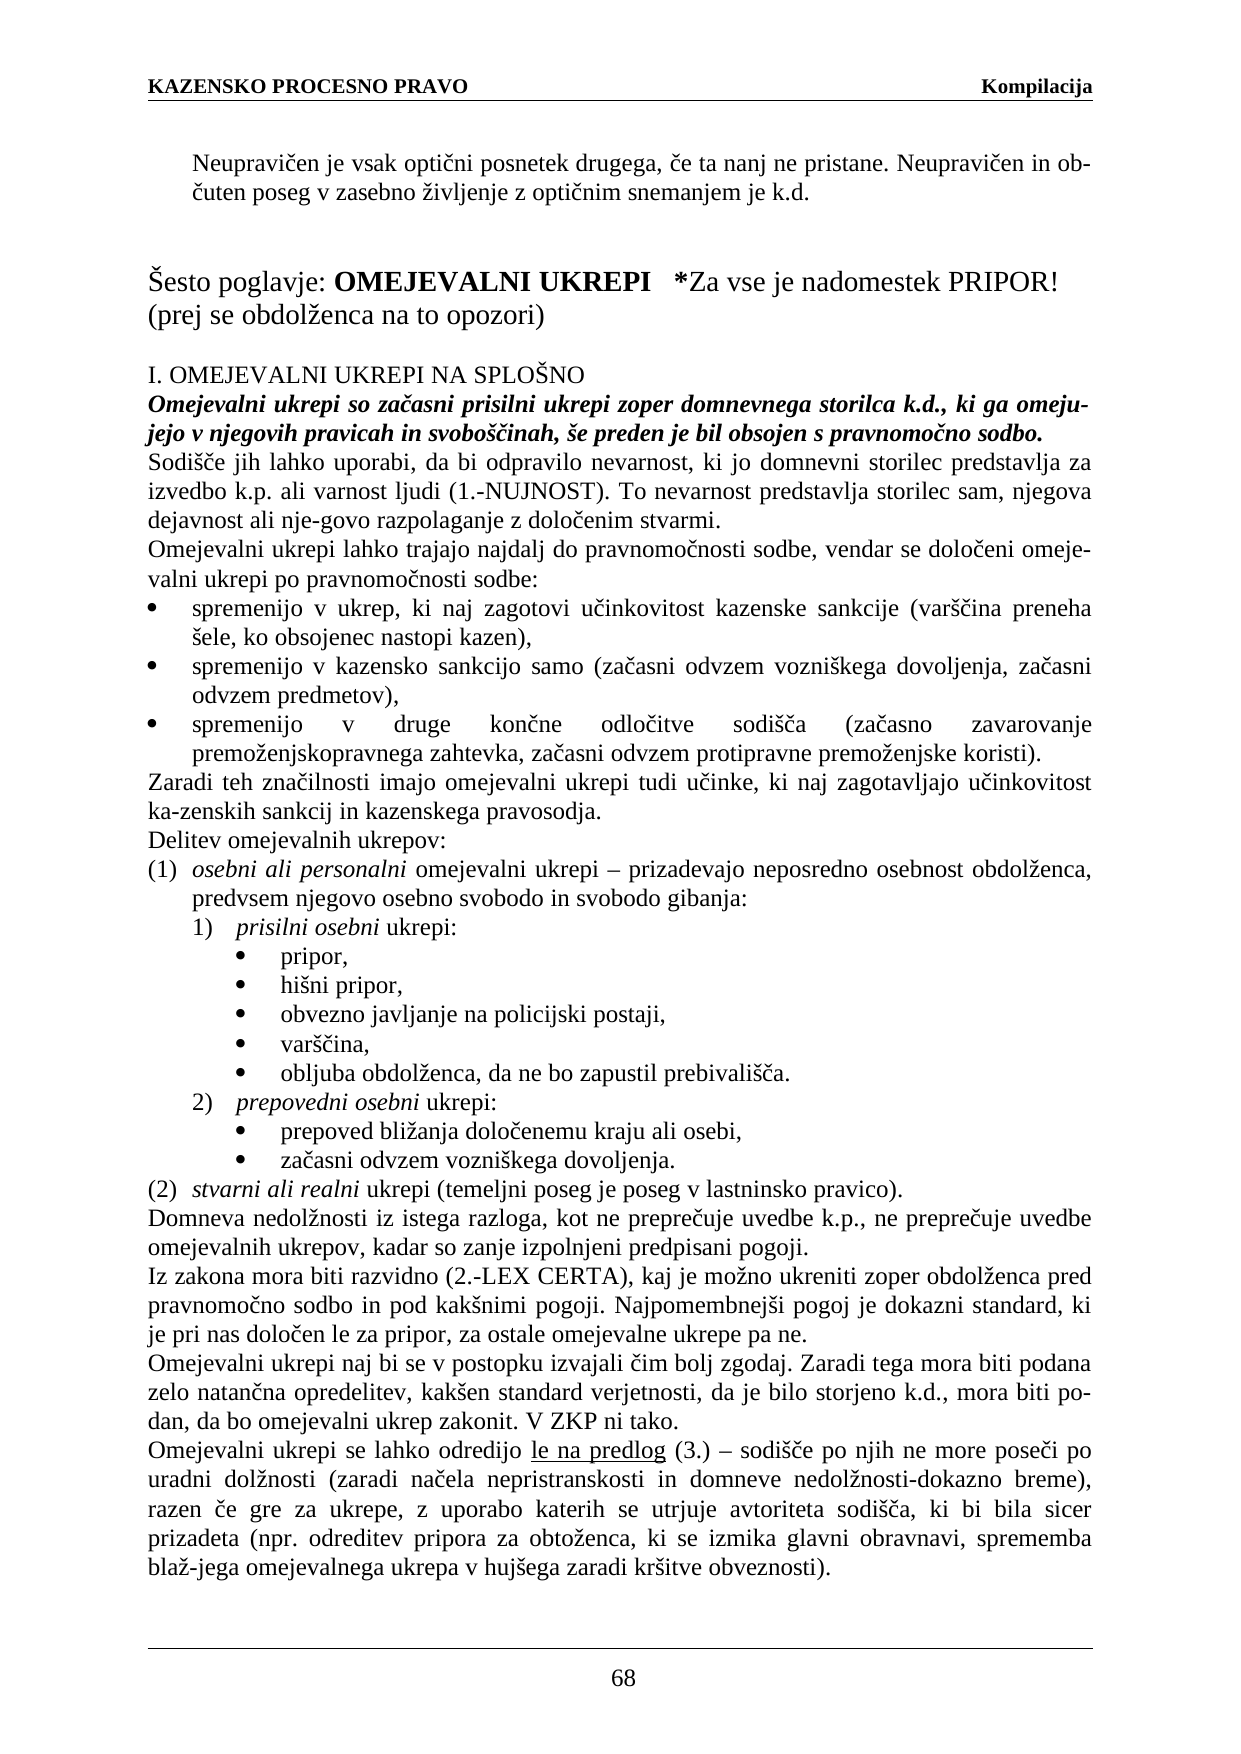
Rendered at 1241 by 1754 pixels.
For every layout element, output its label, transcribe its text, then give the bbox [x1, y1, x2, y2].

list pripor, [236, 941, 1093, 970]
list osebni ali personalni omejevalni ukrepi – prizadevajo neposredno osebnost obdolženca, predvsem njegovo osebno svobodo in svobodo gibanja: [148, 854, 1093, 912]
text Sodišče jih lahko uporabi, da bi odpravilo nevarnost, ki jo domnevni storilec predstavlja za izvedbo k.p. ali varnost ljudi (1.-NUJNOST). To nevarnost predstavlja storilec sam, njegova dejavnost ali nje-govo razpolaganje z določenim stvarmi. [148, 447, 1093, 534]
text Omejevalni ukrepi naj bi se v postopku izvajali čim bolj zgodaj. Zaradi tega mora biti podana zelo natančna opredelitev, kakšen standard verjetnosti, da je bilo storjeno k.d., mora biti po-dan, da bo omejevalni ukrep zakonit. V ZKP ni tako. [148, 1348, 1093, 1435]
text Iz zakona mora biti razvidno (2.-LEX CERTA), kaj je možno ukreniti zoper obdolženca pred pravnomočno sodbo in pod kakšnimi pogoji. Najpomembnejši pogoj je dokazni standard, ki je pri nas določen le za pripor, za ostale omejevalne ukrepe pa ne. [148, 1261, 1093, 1348]
text Omejevalni ukrepi se lahko odredijo le na predlog (3.) – sodišče po njih ne more poseči po uradni dolžnosti (zaradi načela nepristranskosti in domneve nedolžnosti-dokazno breme), razen če gre za ukrepe, z uporabo katerih se utrjuje avtoriteta sodišča, ki bi bila sicer prizadeta (npr. odreditev pripora za obtoženca, ki se izmika glavni obravnavi, sprememba blaž-jega omejevalnega ukrepa v hujšega zaradi kršitve obveznosti). [148, 1435, 1093, 1581]
list prepoved bližanja določenemu kraju ali osebi, [236, 1116, 1093, 1145]
list varščina, [236, 1028, 1093, 1057]
list prepovedni osebni ukrepi: [192, 1087, 1093, 1116]
text Neupravičen je vsak optični posnetek drugega, če ta nanj ne pristane. Neupravičen in ob-čuten poseg v zasebno življenje z optičnim snemanjem je k.d. [192, 148, 1093, 206]
text Šesto poglavje: OMEJEVALNI UKREPI *Za vse je nadomestek PRIPOR! (prej se obdolženca na to opozori) [148, 264, 1093, 331]
list hišni pripor, [236, 970, 1093, 999]
list spremenijo v kazensko sankcijo samo (začasni odvzem vozniškega dovoljenja, začasni odvzem predmetov), [148, 651, 1093, 709]
list stvarni ali realni ukrepi (temeljni poseg je poseg v lastninsko pravico). [148, 1174, 1093, 1203]
list spremenijo v ukrep, ki naj zagotovi učinkovitost kazenske sankcije (varščina preneha šele, ko obsojenec nastopi kazen), [148, 592, 1093, 651]
text Domneva nedolžnosti iz istega razloga, kot ne preprečuje uvedbe k.p., ne preprečuje uvedbe omejevalnih ukrepov, kadar so zanje izpolnjeni predpisani pogoji. [148, 1203, 1093, 1261]
text I. OMEJEVALNI UKREPI NA SPLOŠNO [148, 360, 1093, 389]
text Delitev omejevalnih ukrepov: [148, 825, 1093, 854]
list začasni odvzem vozniškega dovoljenja. [236, 1145, 1093, 1174]
text Omejevalni ukrepi so začasni prisilni ukrepi zoper domnevnega storilca k.d., ki ga omeju-jejo v njegovih pravicah in svoboščinah, še preden je bil obsojen s pravnomočno sodbo. [148, 389, 1093, 447]
list obljuba obdolženca, da ne bo zapustil prebivališča. [236, 1057, 1093, 1087]
text Zaradi teh značilnosti imajo omejevalni ukrepi tudi učinke, ki naj zagotavljajo učinkovitost ka-zenskih sankcij in kazenskega pravosodja. [148, 767, 1093, 825]
text Omejevalni ukrepi lahko trajajo najdalj do pravnomočnosti sodbe, vendar se določeni omeje-valni ukrepi po pravnomočnosti sodbe: [148, 534, 1093, 592]
list spremenijo v druge končne odločitve sodišča (začasno zavarovanje premoženjskopravnega zahtevka, začasni odvzem protipravne premoženjske koristi). [148, 709, 1093, 767]
list obvezno javljanje na policijski postaji, [236, 999, 1093, 1028]
list prisilni osebni ukrepi: [192, 912, 1093, 941]
